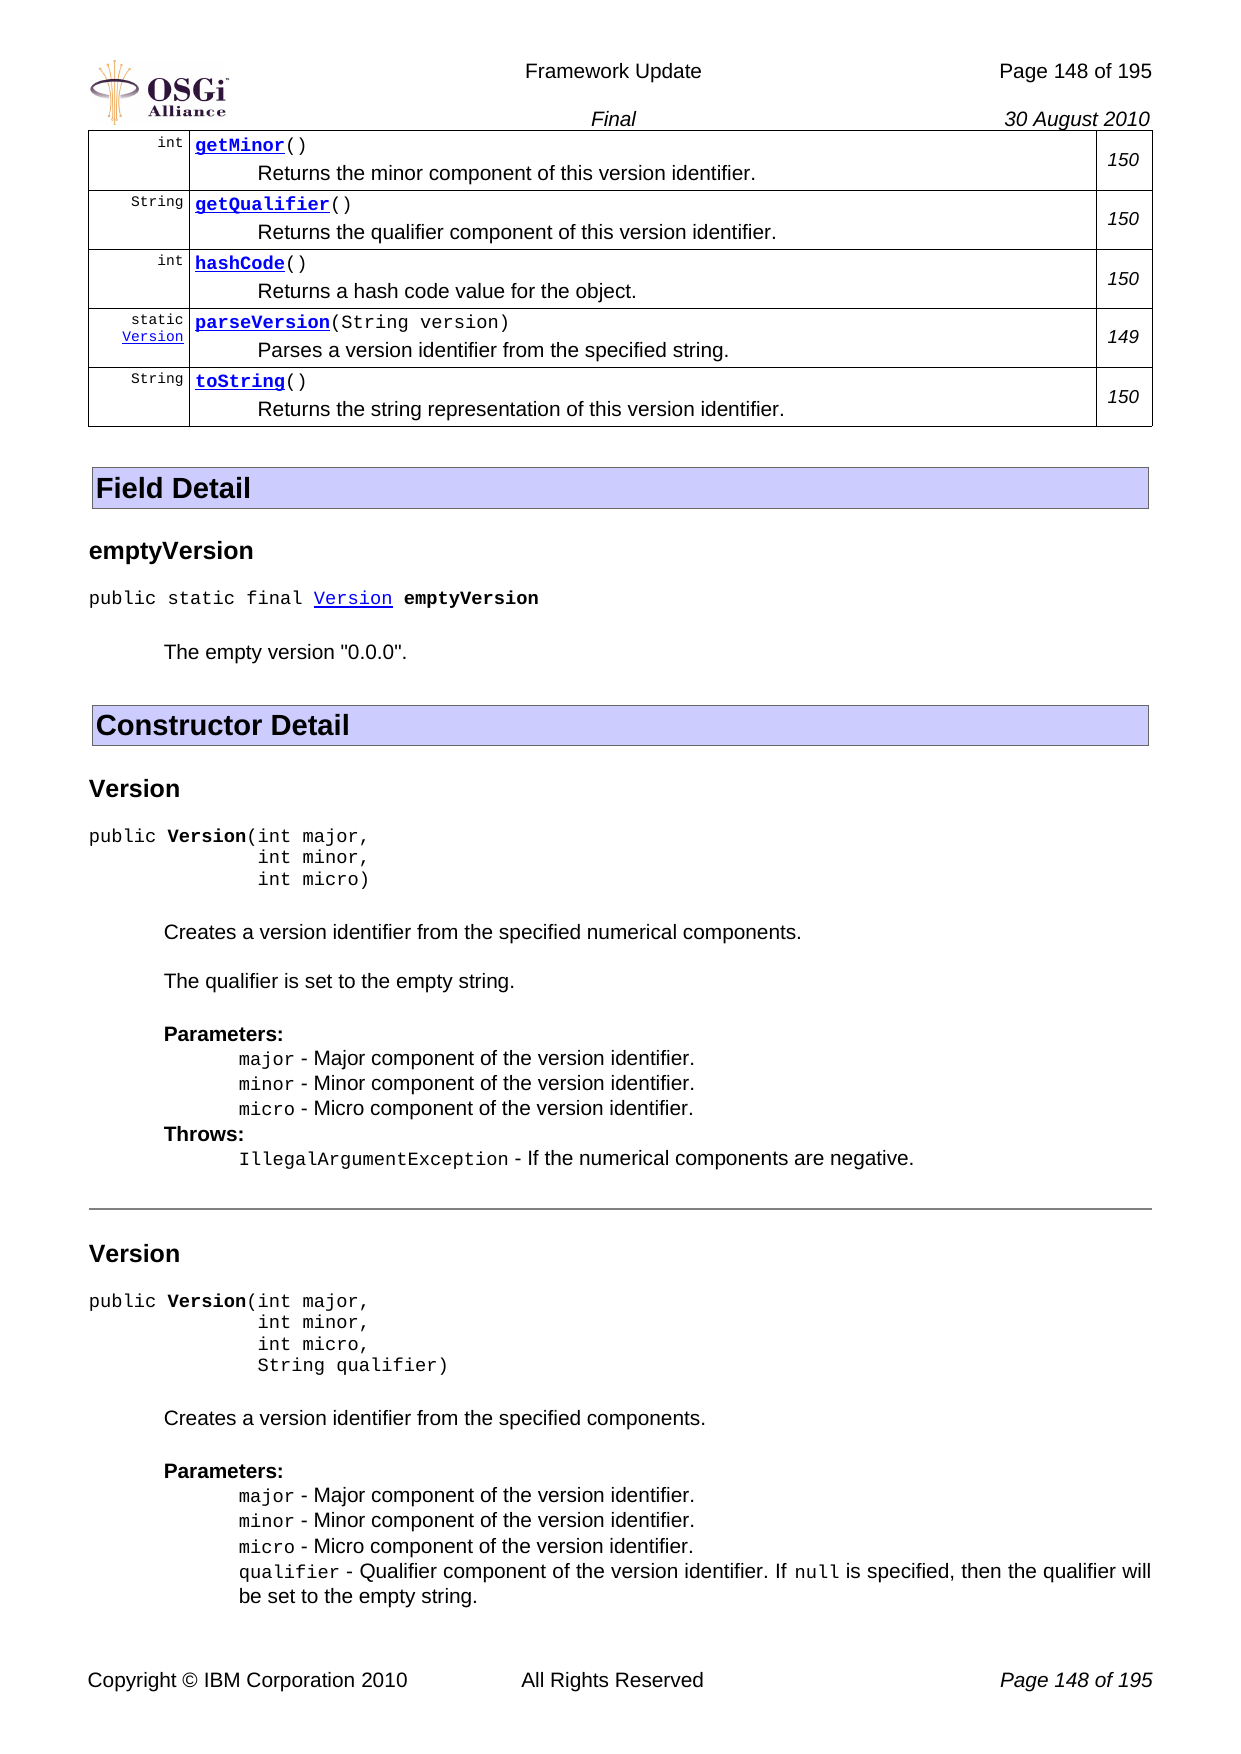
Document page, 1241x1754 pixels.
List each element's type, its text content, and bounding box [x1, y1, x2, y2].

table_cell hashCode() Returns a hash code value for the object. [190, 250, 1096, 308]
table_cell int [89, 250, 189, 308]
text minor - Minor component of the version identifier. [238, 1508, 1152, 1533]
text public static final Version emptyVersion [88, 589, 1152, 610]
picture [90, 60, 230, 125]
text public Version(int major, int minor, int micro, String qualifier) [88, 1292, 1152, 1377]
text The qualifier is set to the empty string. [163, 969, 1152, 993]
text major - Major component of the version identifier. [238, 1483, 1152, 1508]
text micro - Micro component of the version identifier. [238, 1096, 1152, 1121]
table_cell 141 [1097, 131, 1152, 189]
subtitle Version [88, 1239, 1152, 1268]
text public Version(int major, int minor, int micro) [88, 827, 1152, 891]
subtitle emptyVersion [88, 536, 1152, 565]
table_cell String [89, 368, 189, 426]
table_cell 142 [1097, 191, 1152, 248]
text Throws: [163, 1121, 1152, 1145]
table_cell int [89, 131, 189, 189]
text Creates a version identifier from the specified numerical components. [163, 920, 1152, 944]
subtitle Version [88, 774, 1152, 803]
table_cell getMinor() Returns the minor component of this version identifier. [190, 131, 1096, 189]
text qualifier - Qualifier component of the version identifier. If null is specified, then the qualifier will be set to the empty string. [238, 1559, 1152, 1608]
table_cell 142 [1097, 250, 1152, 308]
text Creates a version identifier from the specified components. [163, 1406, 1152, 1430]
table_cell static Version [89, 309, 189, 367]
table_cell getQualifier() Returns the qualifier component of this version identifier. [190, 191, 1096, 248]
text major - Major component of the version identifier. [238, 1046, 1152, 1071]
text The empty version "0.0.0". [163, 639, 1152, 663]
subtitle Constructor Detail [93, 706, 1148, 745]
text minor - Minor component of the version identifier. [238, 1071, 1152, 1096]
text Parameters: [163, 1459, 1152, 1483]
table_cell parseVersion(String version) Parses a version identifier from the specified string. [190, 309, 1096, 367]
table_cell 141 [1097, 309, 1152, 367]
text IllegalArgumentException - If the numerical components are negative. [238, 1145, 1152, 1171]
text Parameters: [163, 1022, 1152, 1046]
subtitle Field Detail [93, 468, 1148, 508]
table_cell 142 [1097, 368, 1152, 426]
table_cell String [89, 191, 189, 248]
table_cell toString() Returns the string representation of this version identifier. [190, 368, 1096, 426]
text micro - Micro component of the version identifier. [238, 1533, 1152, 1559]
